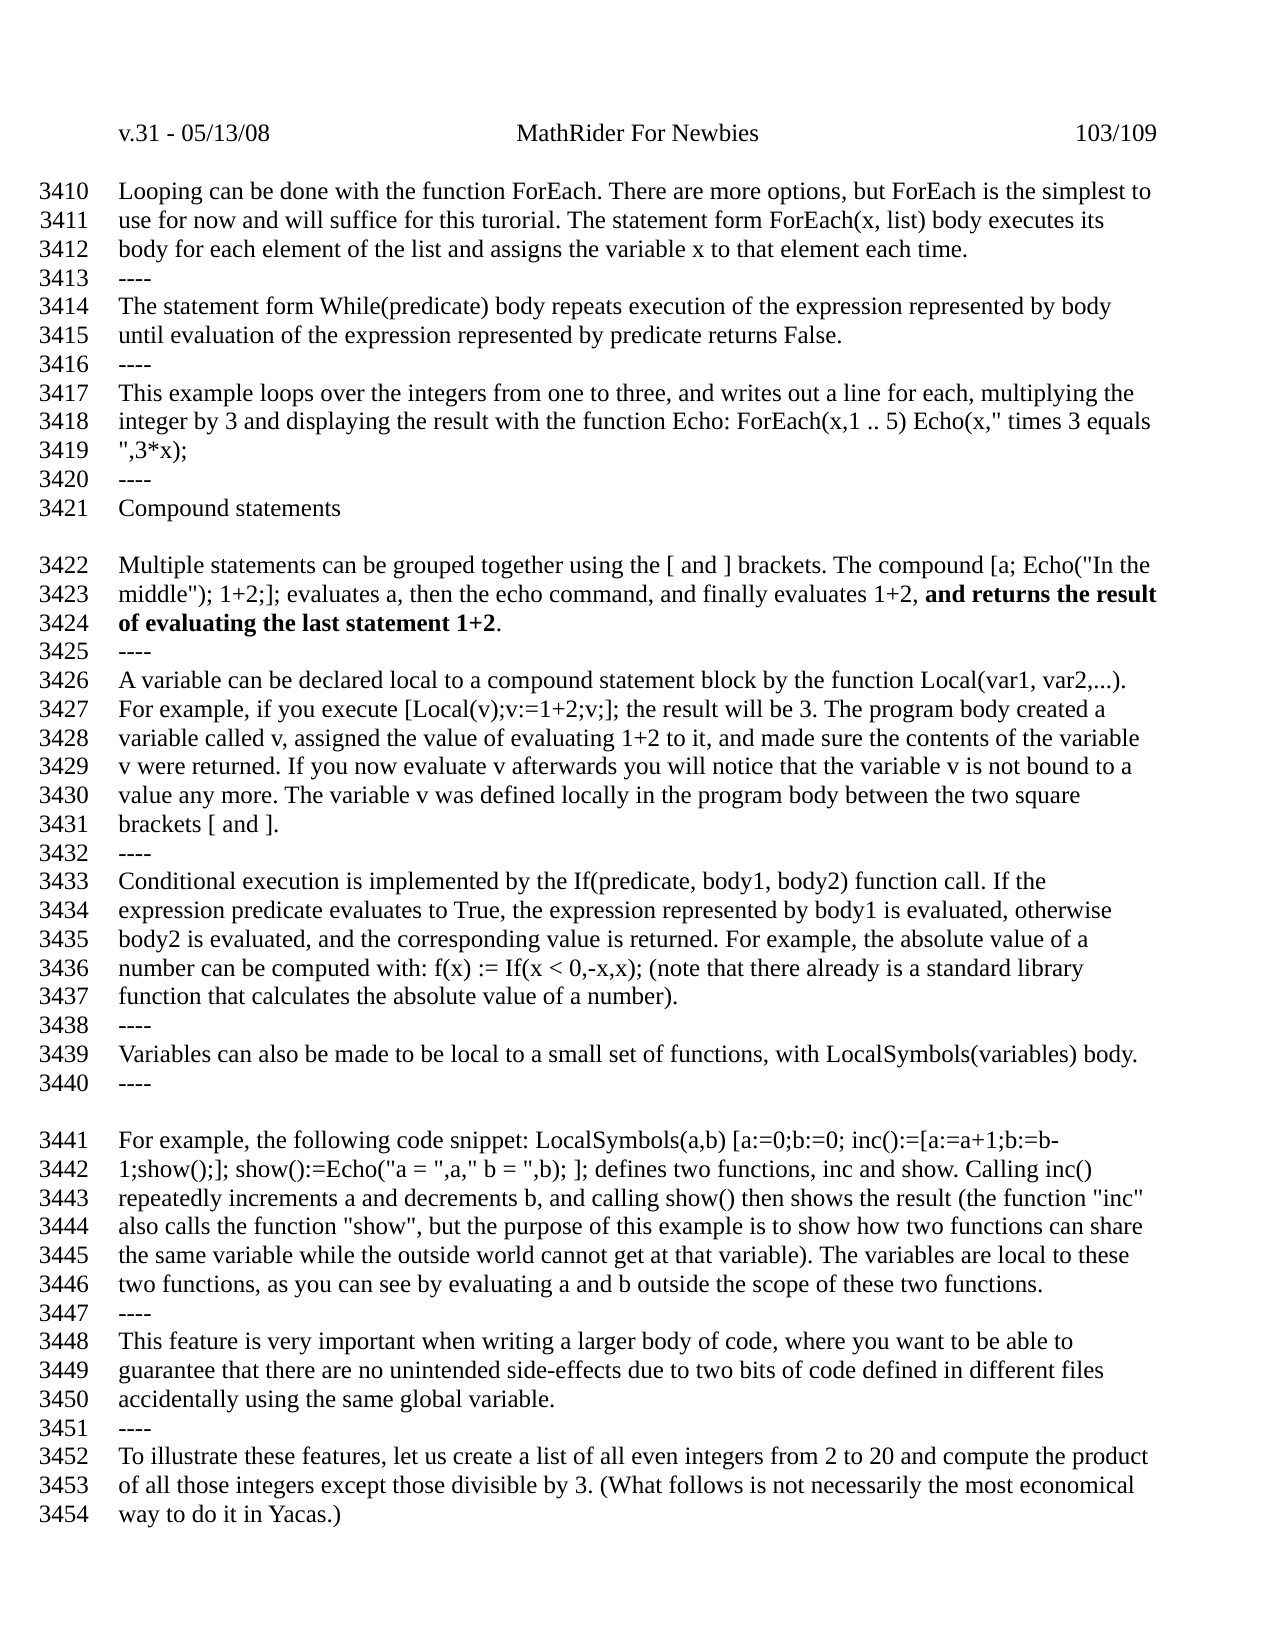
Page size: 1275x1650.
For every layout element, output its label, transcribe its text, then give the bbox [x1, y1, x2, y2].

text For example, the following code snippet: LocalSymbols(a,b) [a:=0;b:=0; inc():=[a:=a+1;b:=b-1;show();]; show():=Echo("a = ",a," b = ",b); ]; defines two functions, inc and show. Calling inc() repeatedly increments a and decrements b, and calling show() then shows the result (the function "inc" also calls the function "show", but the purpose of this example is to show how two functions can share the same variable while the outside world cannot get at that variable). The variables are local to these two functions, as you can see by evaluating a and b outside the scope of these two functions. [118, 1125, 1157, 1298]
text ---- [118, 464, 1157, 493]
text Looping can be done with the function ForEach. There are more options, but ForEach is the simplest to use for now and will suffice for this turorial. The statement form ForEach(x, list) body executes its body for each element of the list and assigns the variable x to that element each time. [118, 176, 1157, 263]
text ---- [118, 349, 1157, 378]
text ---- [118, 1068, 1157, 1096]
text ---- [118, 838, 1157, 866]
text Conditional execution is implemented by the If(predicate, body1, body2) function call. If the expression predicate evaluates to True, the expression represented by body1 is evaluated, otherwise body2 is evaluated, and the corresponding value is returned. For example, the absolute value of a number can be computed with: f(x) := If(x < 0,-x,x); (note that there already is a standard library function that calculates the absolute value of a number). [118, 866, 1157, 1010]
text This feature is very important when writing a larger body of code, where you want to be able to guarantee that there are no unintended side-effects due to two bits of code defined in different files accidentally using the same global variable. [118, 1326, 1157, 1413]
text This example loops over the integers from one to three, and writes out a line for each, multiplying the integer by 3 and displaying the result with the function Echo: ForEach(x,1 .. 5) Echo(x," times 3 equals ",3*x); [118, 378, 1157, 464]
text ---- [118, 1298, 1157, 1326]
text Variables can also be made to be local to a small set of functions, with LocalSymbols(variables) body. [118, 1039, 1157, 1068]
text Compound statements [118, 493, 1157, 521]
text Multiple statements can be grouped together using the [ and ] brackets. The compound [a; Echo("In the middle"); 1+2;]; evaluates a, then the echo command, and finally evaluates 1+2, and returns the result of evaluating the last statement 1+2. [118, 550, 1157, 636]
text A variable can be declared local to a compound statement block by the function Local(var1, var2,...). For example, if you execute [Local(v);v:=1+2;v;]; the result will be 3. The program body created a variable called v, assigned the value of evaluating 1+2 to it, and made sure the contents of the variable v were returned. If you now evaluate v afterwards you will notice that the variable v is not bound to a value any more. The variable v was defined locally in the program body between the two square brackets [ and ]. [118, 665, 1157, 838]
text ---- [118, 1413, 1157, 1441]
text ---- [118, 1010, 1157, 1039]
text The statement form While(predicate) body repeats execution of the expression represented by body until evaluation of the expression represented by predicate returns False. [118, 291, 1157, 349]
text To illustrate these features, let us create a list of all even integers from 2 to 20 and compute the product of all those integers except those divisible by 3. (What follows is not necessarily the most economical way to do it in Yacas.) [118, 1441, 1157, 1528]
text ---- [118, 263, 1157, 291]
text ---- [118, 636, 1157, 665]
